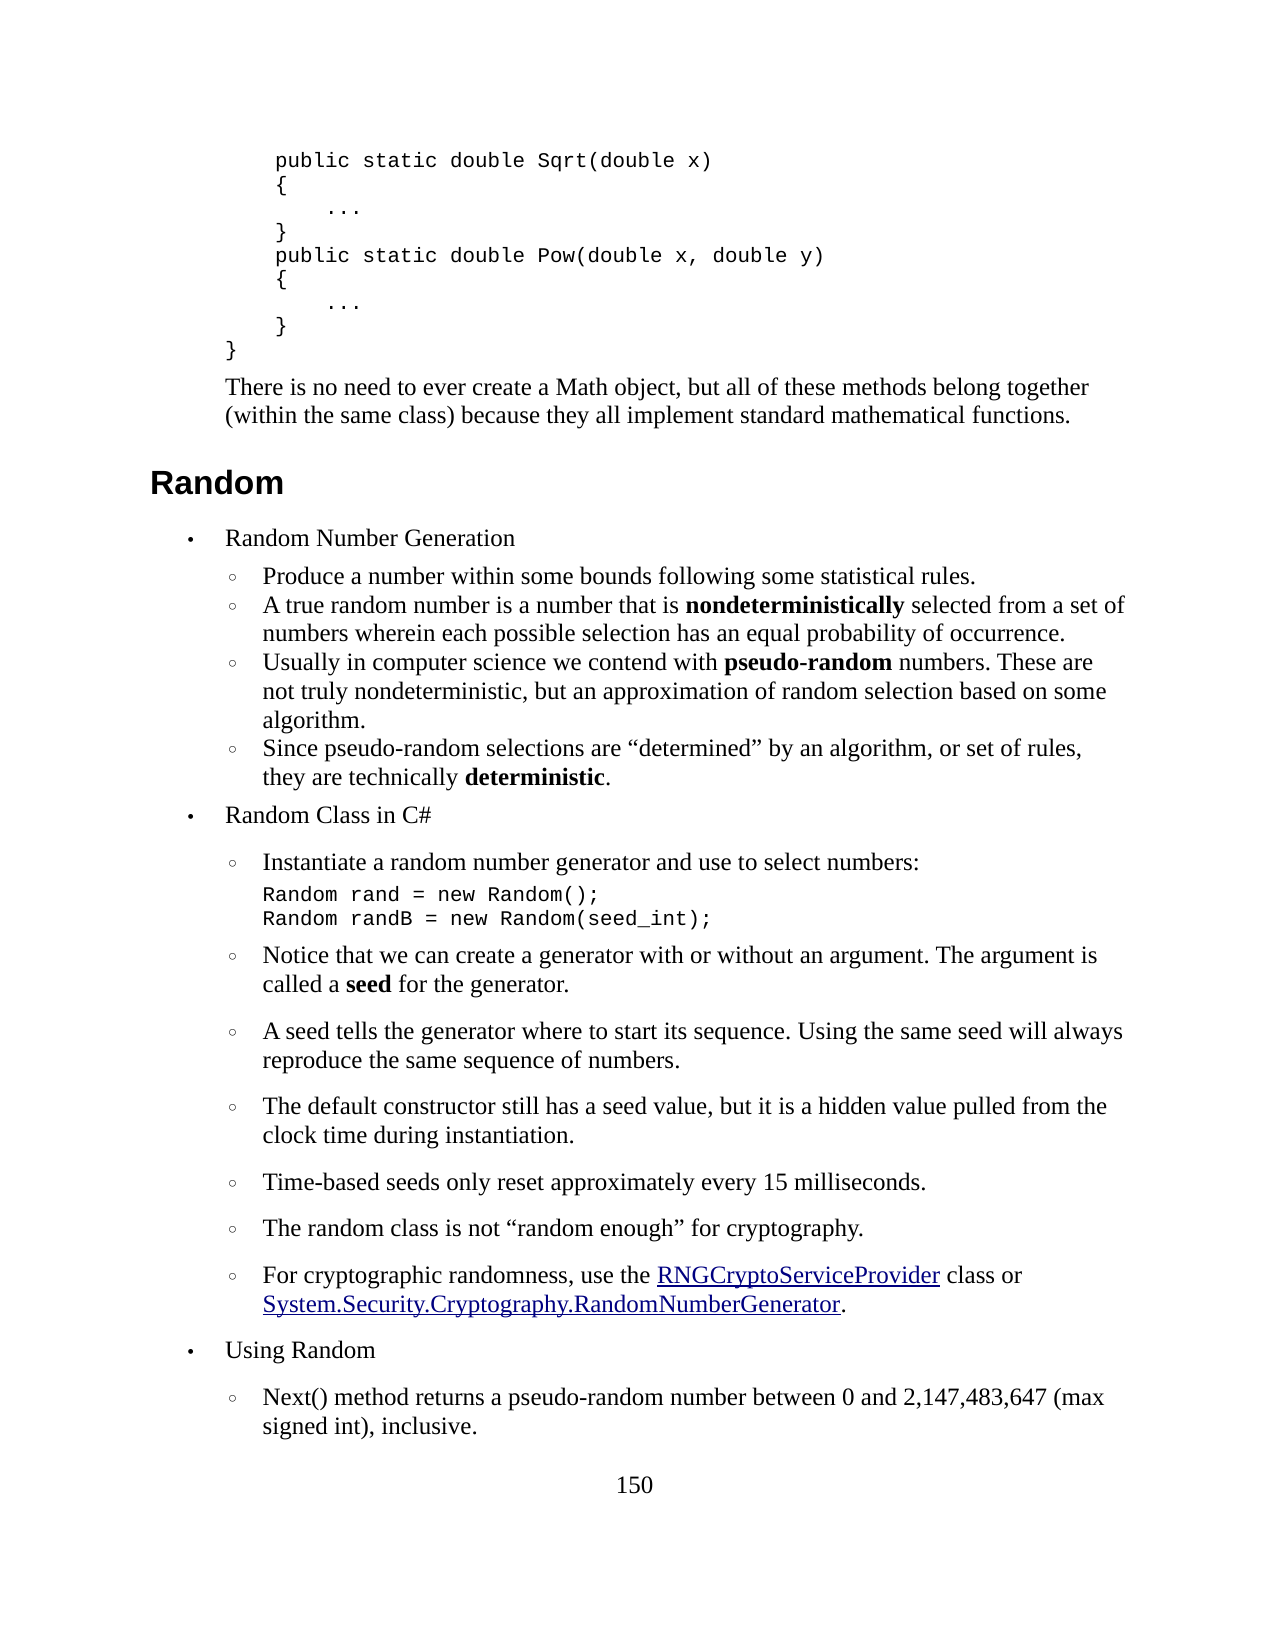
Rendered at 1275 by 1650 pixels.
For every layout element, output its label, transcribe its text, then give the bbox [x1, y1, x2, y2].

list The default constructor still has a seed value, but it is a hidden value pulled from the clock time during instantiation. [225, 1091, 1125, 1149]
list ... [187, 197, 1125, 221]
list Notice that we can create a generator with or without an argument. The argument is called a seed for the generator. [225, 941, 1125, 998]
list Usually in computer science we contend with pseudo-random numbers. These are not truly nondeterministic, but an approximation of random selection based on some algorithm. [225, 647, 1125, 733]
list public static double Pow(double x, double y) [187, 244, 1125, 268]
list Random Class in C# [187, 800, 1125, 829]
list A true random number is a number that is nondeterministically selected from a set of numbers wherein each possible selection has an equal probability of occurrence. [225, 590, 1125, 647]
list The random class is not “random enough” for cryptography. [225, 1213, 1125, 1242]
list Random Number Generation [187, 523, 1125, 552]
list Random rand = new Random(); [225, 884, 1125, 908]
list Next() method returns a pseudo-random number between 0 and 2,147,483,647 (max signed int), inclusive. [225, 1382, 1125, 1440]
list For cryptographic randomness, use the RNGCryptoServiceProvider class or System.Security.Cryptography.RandomNumberGenerator. [225, 1260, 1125, 1318]
list Using Random [187, 1336, 1125, 1364]
list Since pseudo-random selections are “determined” by an algorithm, or set of rules, they are technically deterministic. [225, 733, 1125, 791]
list } [187, 221, 1125, 244]
list Instantiate a random number generator and use to select numbers: [225, 847, 1125, 875]
list { [187, 174, 1125, 197]
list Time-based seeds only reset approximately every 15 milliseconds. [225, 1167, 1125, 1196]
list { [187, 268, 1125, 292]
list Random randB = new Random(seed_int); [225, 908, 1125, 932]
list ... [187, 292, 1125, 316]
list Produce a number within some bounds following some statistical rules. [225, 561, 1125, 590]
subtitle Random [150, 463, 1125, 502]
list There is no need to ever create a Math object, but all of these methods belong together (within the same class) because they all implement standard mathematical functions. [187, 372, 1125, 429]
list } [187, 339, 1125, 363]
list public static double Sqrt(double x) [187, 150, 1125, 174]
list } [187, 316, 1125, 339]
list A seed tells the generator where to start its sequence. Using the same seed will always reproduce the same sequence of numbers. [225, 1016, 1125, 1073]
